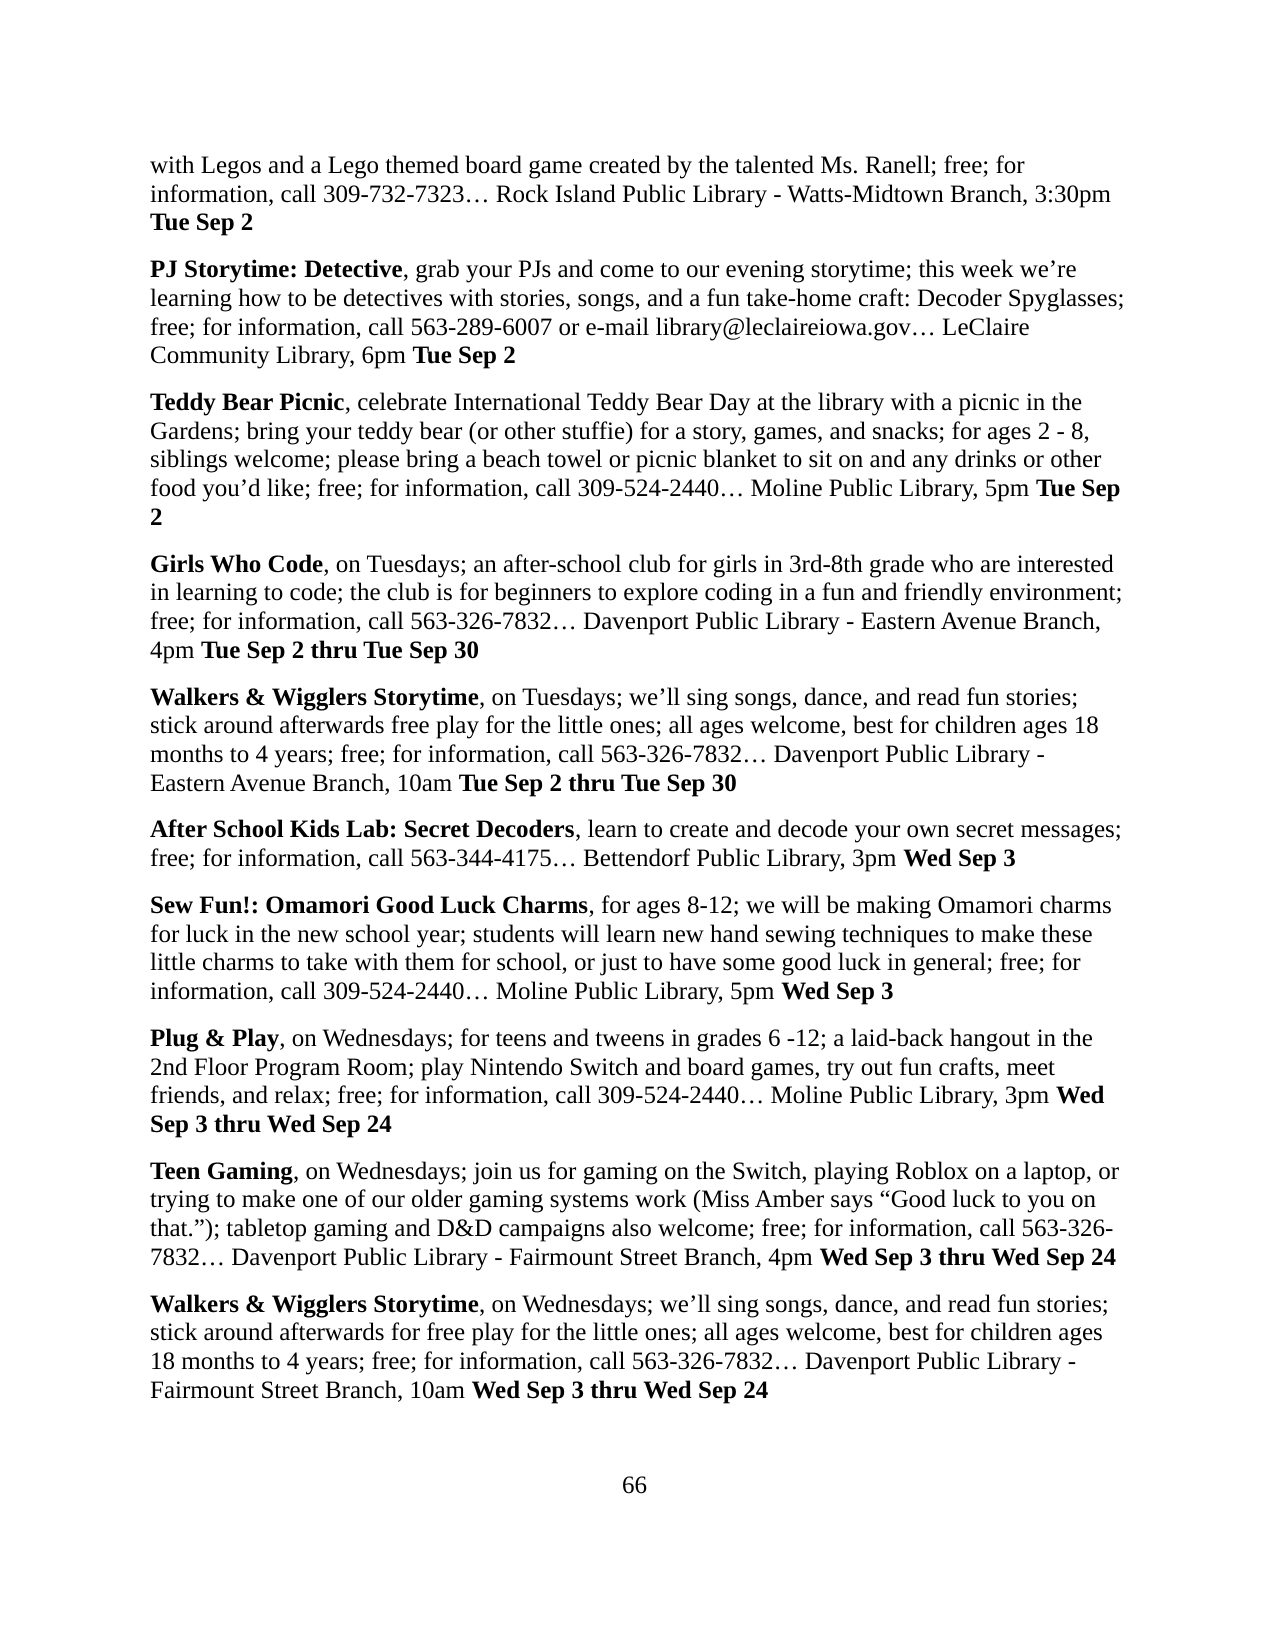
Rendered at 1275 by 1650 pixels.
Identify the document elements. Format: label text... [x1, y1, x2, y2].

text Teen Gaming, on Wednesdays; join us for gaming on the Switch, playing Roblox on a laptop, or trying to make one of our older gaming systems work (Miss Amber says “Good luck to you on that.”); tabletop gaming and D&D campaigns also welcome; free; for information, call 563-326-7832… Davenport Public Library - Fairmount Street Branch, 4pm Wed Sep 3 thru Wed Sep 24 [150, 1156, 1125, 1271]
text After School Kids Lab: Secret Decoders, learn to create and decode your own secret messages; free; for information, call 563-344-4175… Bettendorf Public Library, 3pm Wed Sep 3 [150, 814, 1125, 872]
text Walkers & Wigglers Storytime, on Tuesdays; we’ll sing songs, dance, and read fun stories; stick around afterwards free play for the little ones; all ages welcome, best for children ages 18 months to 4 years; free; for information, call 563-326-7832… Davenport Public Library - Eastern Avenue Branch, 10am Tue Sep 2 thru Tue Sep 30 [150, 682, 1125, 797]
text Teddy Bear Picnic, celebrate International Teddy Bear Day at the library with a picnic in the Gardens; bring your teddy bear (or other stuffie) for a story, games, and snacks; for ages 2 - 8, siblings welcome; please bring a beach towel or picnic blanket to sit on and any drinks or other food you’d like; free; for information, call 309-524-2440… Moline Public Library, 5pm Tue Sep 2 [150, 387, 1125, 531]
text with Legos and a Lego themed board game created by the talented Ms. Ranell; free; for information, call 309-732-7323… Rock Island Public Library - Watts-Midtown Branch, 3:30pm Tue Sep 2 [150, 150, 1125, 236]
text Girls Who Code, on Tuesdays; an after-school club for girls in 3rd-8th grade who are interested in learning to code; the club is for beginners to explore coding in a fun and friendly environment; free; for information, call 563-326-7832… Davenport Public Library - Eastern Avenue Branch, 4pm Tue Sep 2 thru Tue Sep 30 [150, 549, 1125, 664]
text Walkers & Wigglers Storytime, on Wednesdays; we’ll sing songs, dance, and read fun stories; stick around afterwards for free play for the little ones; all ages welcome, best for children ages 18 months to 4 years; free; for information, call 563-326-7832… Davenport Public Library - Fairmount Street Branch, 10am Wed Sep 3 thru Wed Sep 24 [150, 1289, 1125, 1404]
text PJ Storytime: Detective, grab your PJs and come to our evening storytime; this week we’re learning how to be detectives with stories, songs, and a fun take-home craft: Decoder Spyglasses; free; for information, call 563-289-6007 or e-mail library@leclaireiowa.gov… LeClaire Community Library, 6pm Tue Sep 2 [150, 254, 1125, 369]
text Plug & Play, on Wednesdays; for teens and tweens in grades 6 -12; a laid-back hangout in the 2nd Floor Program Room; play Nintendo Switch and board games, try out fun crafts, meet friends, and relax; free; for information, call 309-524-2440… Moline Public Library, 3pm Wed Sep 3 thru Wed Sep 24 [150, 1023, 1125, 1138]
text Sew Fun!: Omamori Good Luck Charms, for ages 8-12; we will be making Omamori charms for luck in the new school year; students will learn new hand sewing techniques to make these little charms to take with them for school, or just to have some good luck in general; free; for information, call 309-524-2440… Moline Public Library, 5pm Wed Sep 3 [150, 890, 1125, 1005]
